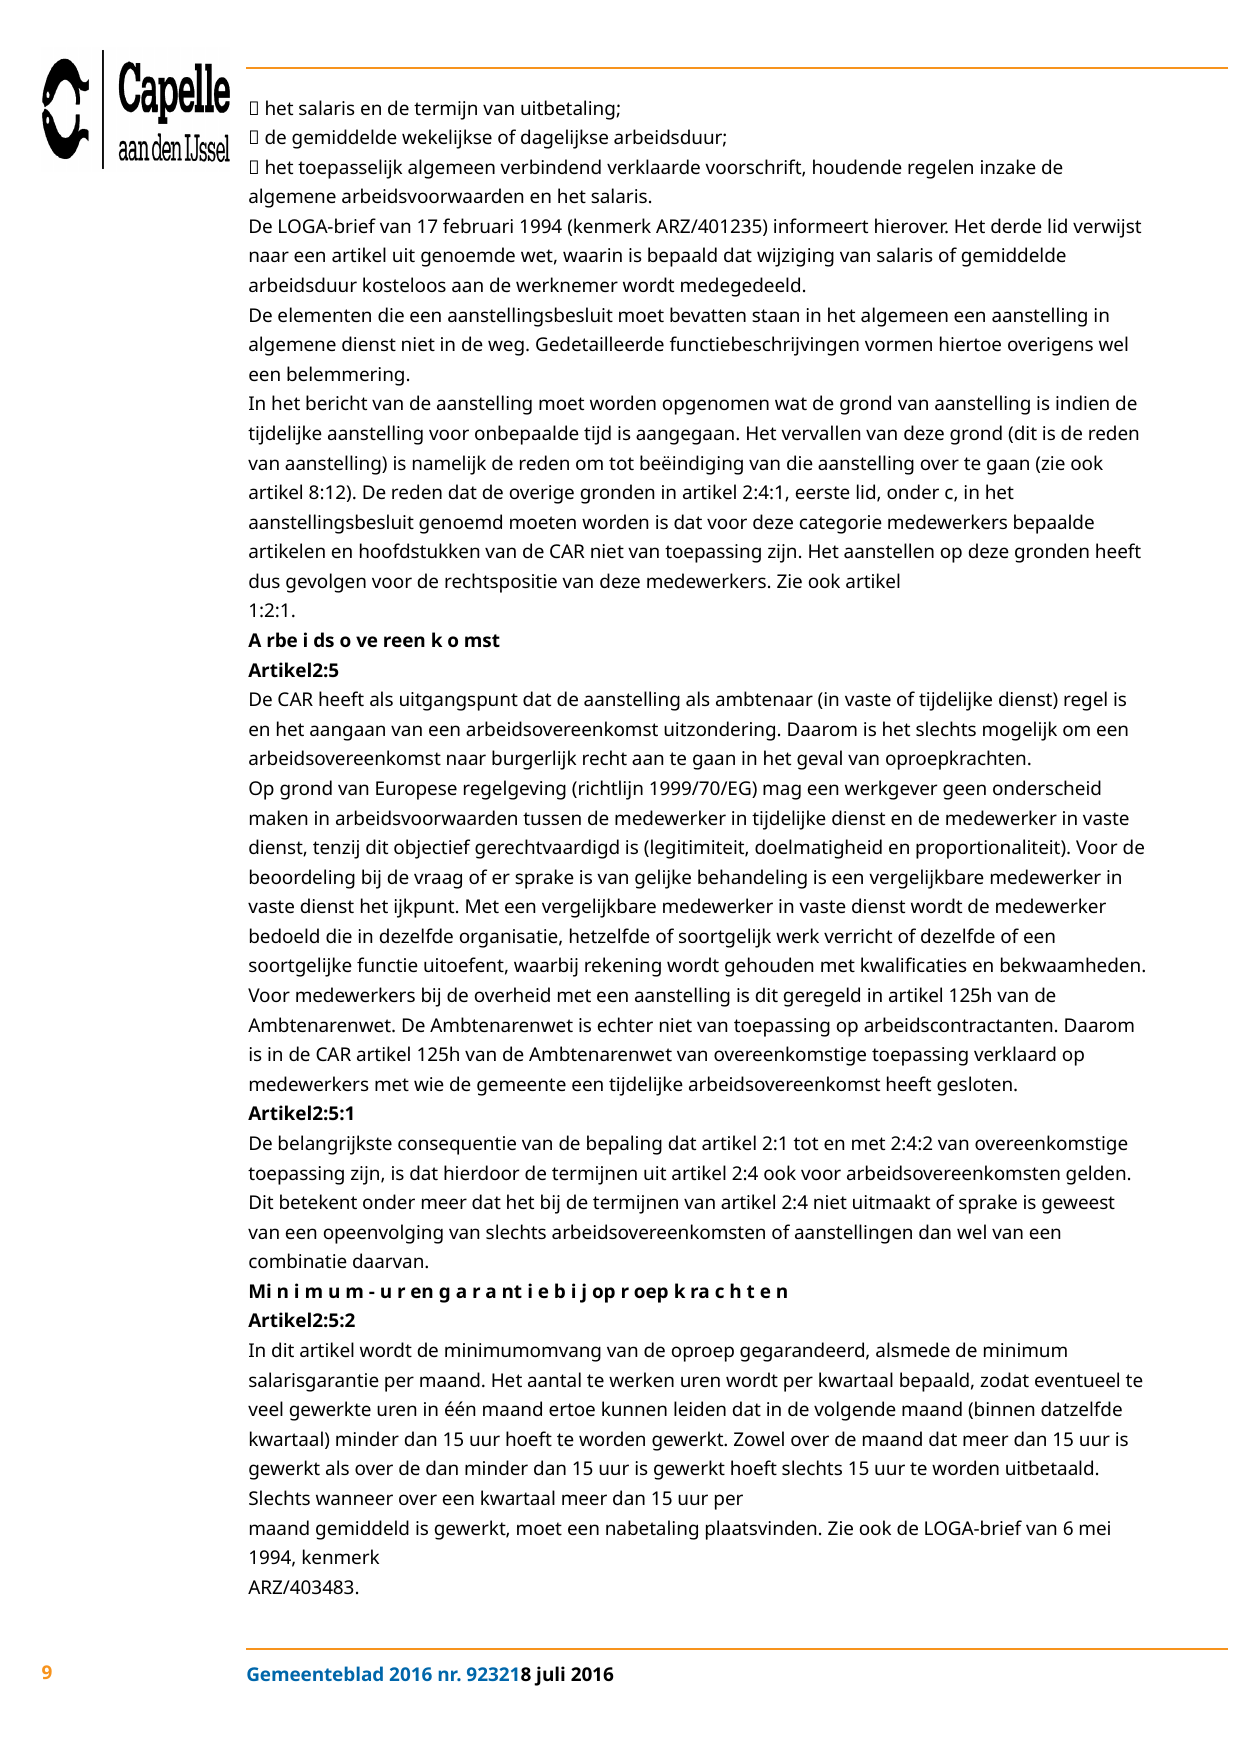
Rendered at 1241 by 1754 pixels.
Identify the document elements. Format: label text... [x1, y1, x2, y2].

text Artikel2:5 [248, 657, 1152, 683]
text maand gemiddeld is gewerkt, moet een nabetaling plaatsvinden. Zie ook de LOGA-brief van 6 mei 1994, kenmerk [248, 1515, 1152, 1570]
text arbeidsovereenkomst naar burgerlijk recht aan te gaan in het geval van oproepkrachten. [248, 746, 1152, 771]
text Mi n i m u m - u r en g a r a nt i e b i j op r oep k ra c h t e n [248, 1278, 1152, 1304]
text De belangrijkste consequentie van de bepaling dat artikel 2:1 tot en met 2:4:2 van overeenkomstige toepassing zijn, is dat hierdoor de termijnen uit artikel 2:4 ook voor arbeidsovereenkomsten gelden. Dit betekent onder meer dat het bij de termijnen van artikel 2:4 niet uitmaakt of sprake is geweest van een opeenvolging van slechts arbeidsovereenkomsten of aanstellingen dan wel van een combinatie daarvan. [248, 1130, 1152, 1274]
text De elementen die een aanstellingsbesluit moet bevatten staan in het algemeen een aanstelling in algemene dienst niet in de weg. Gedetailleerde functiebeschrijvingen vormen hiertoe overigens wel een belemmering. [248, 302, 1152, 387]
text In het bericht van de aanstelling moet worden opgenomen wat de grond van aanstelling is indien de tijdelijke aanstelling voor onbepaalde tijd is aangegaan. Het vervallen van deze grond (dit is de reden van aanstelling) is namelijk de reden om tot beëindiging van die aanstelling over te gaan (zie ook artikel 8:12). De reden dat de overige gronden in artikel 2:4:1, eerste lid, onder c, in het aanstellingsbesluit genoemd moeten worden is dat voor deze categorie medewerkers bepaalde artikelen en hoofdstukken van de CAR niet van toepassing zijn. Het aanstellen op deze gronden heeft dus gevolgen voor de rechtspositie van deze medewerkers. Zie ook artikel [248, 391, 1152, 594]
text Artikel2:5:1 [248, 1101, 1152, 1126]
text In dit artikel wordt de minimumomvang van de oproep gegarandeerd, alsmede de minimum salarisgarantie per maand. Het aantal te werken uren wordt per kwartaal bepaald, zodat eventueel te veel gewerkte uren in één maand ertoe kunnen leiden dat in de volgende maand (binnen datzelfde kwartaal) minder dan 15 uur hoeft te worden gewerkt. Zowel over de maand dat meer dan 15 uur is gewerkt als over de dan minder dan 15 uur is gewerkt hoeft slechts 15 uur te worden uitbetaald. Slechts wanneer over een kwartaal meer dan 15 uur per [248, 1337, 1152, 1511]
text 1:2:1. [248, 598, 1152, 623]
text  de gemiddelde wekelijkse of dagelijkse arbeidsduur; [248, 124, 1152, 150]
text A rbe i ds o ve reen k o mst [248, 627, 1152, 653]
text De CAR heeft als uitgangspunt dat de aanstelling als ambtenaar (in vaste of tijdelijke dienst) regel is en het aangaan van een arbeidsovereenkomst uitzondering. Daarom is het slechts mogelijk om een [248, 686, 1152, 742]
text  het salaris en de termijn van uitbetaling; [248, 95, 1152, 121]
text Op grond van Europese regelgeving (richtlijn 1999/70/EG) mag een werkgever geen onderscheid maken in arbeidsvoorwaarden tussen de medewerker in tijdelijke dienst en de medewerker in vaste dienst, tenzij dit objectief gerechtvaardigd is (legitimiteit, doelmatigheid en proportionaliteit). Voor de beoordeling bij de vraag of er sprake is van gelijke behandeling is een vergelijkbare medewerker in vaste dienst het ijkpunt. Met een vergelijkbare medewerker in vaste dienst wordt de medewerker bedoeld die in dezelfde organisatie, hetzelfde of soortgelijk werk verricht of dezelfde of een soortgelijke functie uitoefent, waarbij rekening wordt gehouden met kwalificaties en bekwaamheden. [248, 775, 1152, 978]
text Artikel2:5:2 [248, 1308, 1152, 1333]
text De LOGA-brief van 17 februari 1994 (kenmerk ARZ/401235) informeert hierover. Het derde lid verwijst naar een artikel uit genoemde wet, waarin is bepaald dat wijziging van salaris of gemiddelde arbeidsduur kosteloos aan de werknemer wordt medegedeeld. [248, 213, 1152, 298]
text  het toepasselijk algemeen verbindend verklaarde voorschrift, houdende regelen inzake de algemene arbeidsvoorwaarden en het salaris. [248, 154, 1152, 209]
picture [41, 47, 231, 172]
text Voor medewerkers bij de overheid met een aanstelling is dit geregeld in artikel 125h van de Ambtenarenwet. De Ambtenarenwet is echter niet van toepassing op arbeidscontractanten. Daarom is in de CAR artikel 125h van de Ambtenarenwet van overeenkomstige toepassing verklaard op medewerkers met wie de gemeente een tijdelijke arbeidsovereenkomst heeft gesloten. [248, 982, 1152, 1097]
text ARZ/403483. [248, 1574, 1152, 1600]
